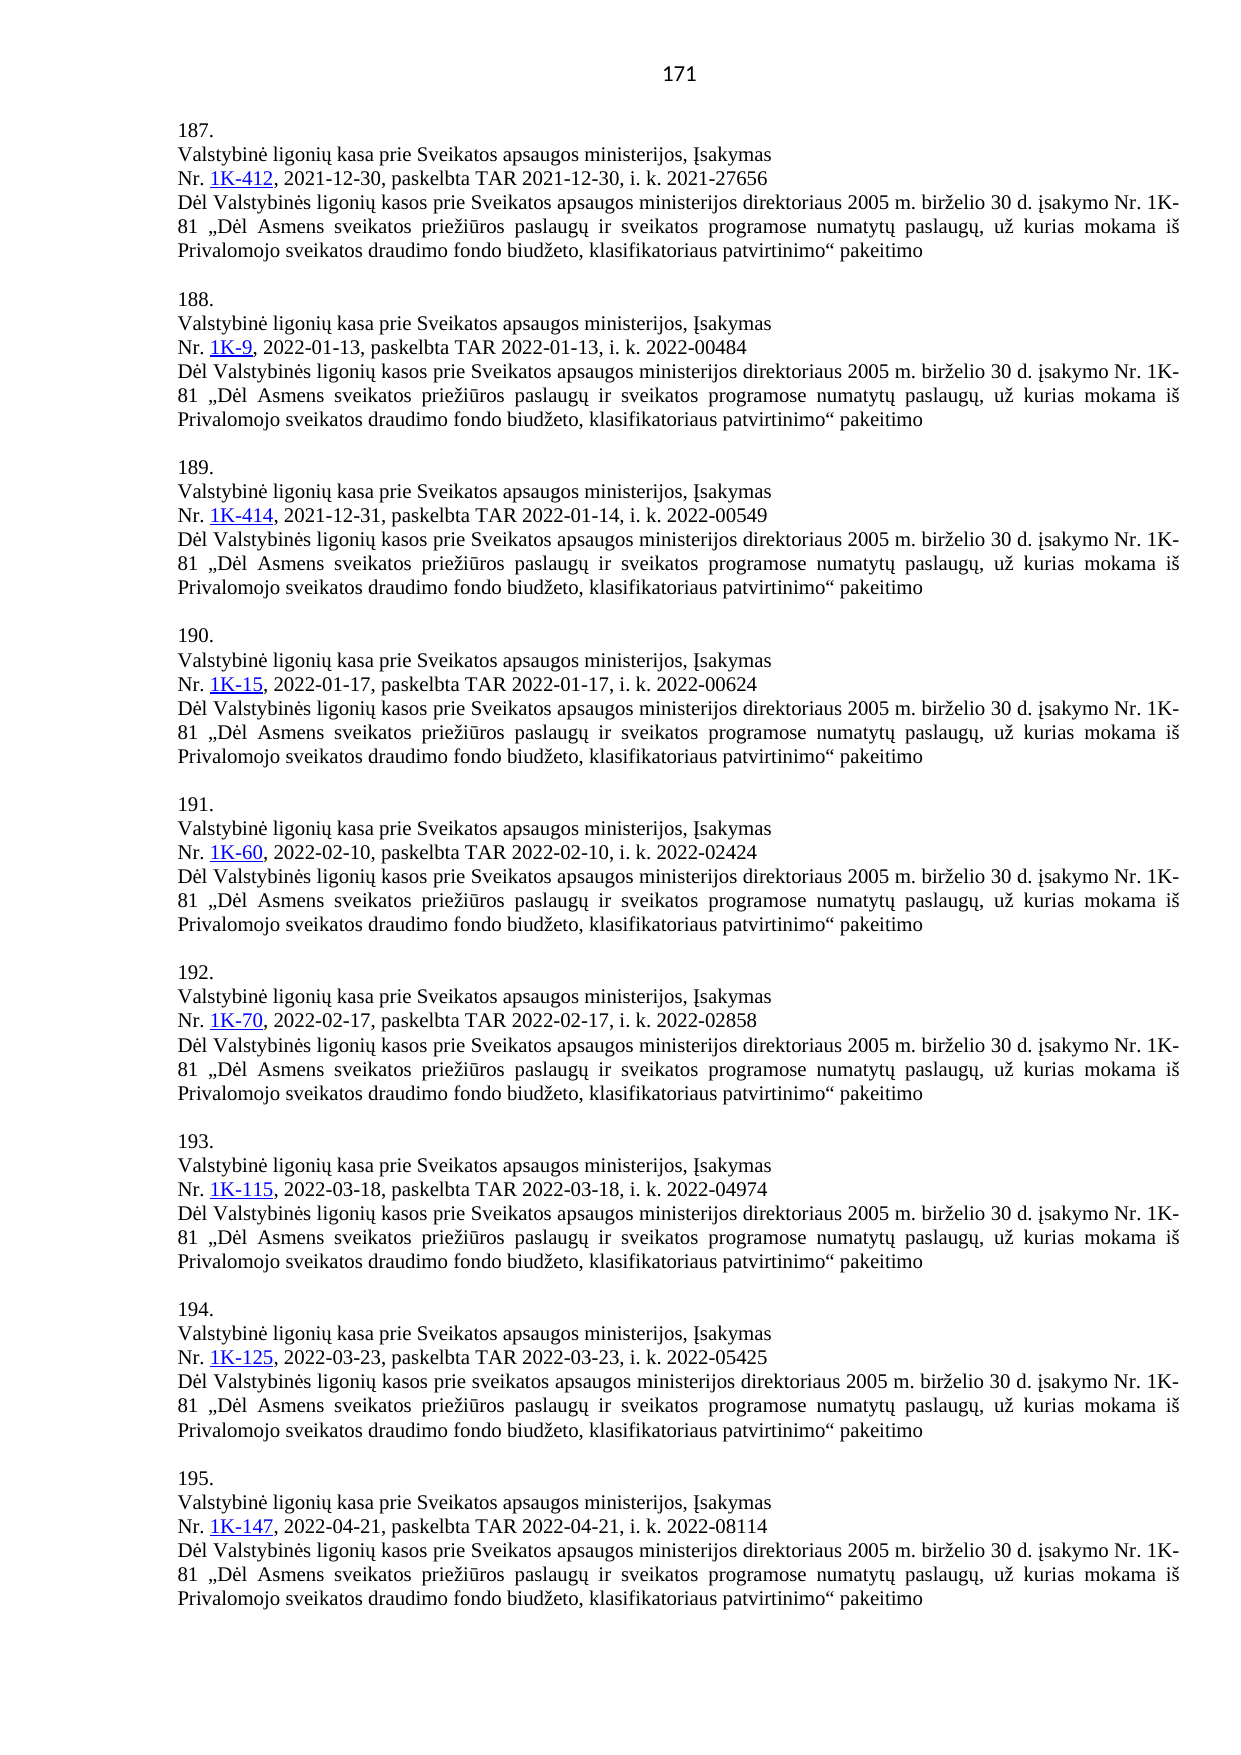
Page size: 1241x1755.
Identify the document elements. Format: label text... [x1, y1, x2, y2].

text Nr. 1K-60, 2022-02-10, paskelbta TAR 2022-02-10, i. k. 2022-02424 [177, 840, 1181, 864]
text Nr. 1K-125, 2022-03-23, paskelbta TAR 2022-03-23, i. k. 2022-05425 [177, 1345, 1181, 1369]
text Dėl Valstybinės ligonių kasos prie Sveikatos apsaugos ministerijos direktoriaus 2005 m. birželio 30 d. įsakymo Nr. 1K-81 „Dėl Asmens sveikatos priežiūros paslaugų ir sveikatos programose numatytų paslaugų, už kurias mokama iš Privalomojo sveikatos draudimo fondo biudžeto, klasifikatoriaus patvirtinimo“ pakeitimo [177, 190, 1181, 262]
text Valstybinė ligonių kasa prie Sveikatos apsaugos ministerijos, Įsakymas [177, 984, 1181, 1008]
text Nr. 1K-15, 2022-01-17, paskelbta TAR 2022-01-17, i. k. 2022-00624 [177, 672, 1181, 696]
text Dėl Valstybinės ligonių kasos prie Sveikatos apsaugos ministerijos direktoriaus 2005 m. birželio 30 d. įsakymo Nr. 1K-81 „Dėl Asmens sveikatos priežiūros paslaugų ir sveikatos programose numatytų paslaugų, už kurias mokama iš Privalomojo sveikatos draudimo fondo biudžeto, klasifikatoriaus patvirtinimo“ pakeitimo [177, 696, 1181, 768]
text 190. [177, 623, 1181, 647]
text Valstybinė ligonių kasa prie Sveikatos apsaugos ministerijos, Įsakymas [177, 1321, 1181, 1345]
text 189. [177, 455, 1181, 479]
text 193. [177, 1129, 1181, 1153]
text Dėl Valstybinės ligonių kasos prie sveikatos apsaugos ministerijos direktoriaus 2005 m. birželio 30 d. įsakymo Nr. 1K-81 „Dėl Asmens sveikatos priežiūros paslaugų ir sveikatos programose numatytų paslaugų, už kurias mokama iš Privalomojo sveikatos draudimo fondo biudžeto, klasifikatoriaus patvirtinimo“ pakeitimo [177, 1369, 1181, 1442]
text Valstybinė ligonių kasa prie Sveikatos apsaugos ministerijos, Įsakymas [177, 311, 1181, 335]
text Valstybinė ligonių kasa prie Sveikatos apsaugos ministerijos, Įsakymas [177, 816, 1181, 840]
text Valstybinė ligonių kasa prie Sveikatos apsaugos ministerijos, Įsakymas [177, 142, 1181, 166]
text Dėl Valstybinės ligonių kasos prie Sveikatos apsaugos ministerijos direktoriaus 2005 m. birželio 30 d. įsakymo Nr. 1K-81 „Dėl Asmens sveikatos priežiūros paslaugų ir sveikatos programose numatytų paslaugų, už kurias mokama iš Privalomojo sveikatos draudimo fondo biudžeto, klasifikatoriaus patvirtinimo“ pakeitimo [177, 1538, 1181, 1610]
text Valstybinė ligonių kasa prie Sveikatos apsaugos ministerijos, Įsakymas [177, 479, 1181, 503]
text Dėl Valstybinės ligonių kasos prie Sveikatos apsaugos ministerijos direktoriaus 2005 m. birželio 30 d. įsakymo Nr. 1K-81 „Dėl Asmens sveikatos priežiūros paslaugų ir sveikatos programose numatytų paslaugų, už kurias mokama iš Privalomojo sveikatos draudimo fondo biudžeto, klasifikatoriaus patvirtinimo“ pakeitimo [177, 527, 1181, 599]
text Nr. 1K-412, 2021-12-30, paskelbta TAR 2021-12-30, i. k. 2021-27656 [177, 166, 1181, 190]
text 187. [177, 118, 1181, 142]
text Nr. 1K-70, 2022-02-17, paskelbta TAR 2022-02-17, i. k. 2022-02858 [177, 1008, 1181, 1032]
text 192. [177, 960, 1181, 984]
text Dėl Valstybinės ligonių kasos prie Sveikatos apsaugos ministerijos direktoriaus 2005 m. birželio 30 d. įsakymo Nr. 1K-81 „Dėl Asmens sveikatos priežiūros paslaugų ir sveikatos programose numatytų paslaugų, už kurias mokama iš Privalomojo sveikatos draudimo fondo biudžeto, klasifikatoriaus patvirtinimo“ pakeitimo [177, 1201, 1181, 1273]
text Valstybinė ligonių kasa prie Sveikatos apsaugos ministerijos, Įsakymas [177, 647, 1181, 672]
text Dėl Valstybinės ligonių kasos prie Sveikatos apsaugos ministerijos direktoriaus 2005 m. birželio 30 d. įsakymo Nr. 1K-81 „Dėl Asmens sveikatos priežiūros paslaugų ir sveikatos programose numatytų paslaugų, už kurias mokama iš Privalomojo sveikatos draudimo fondo biudžeto, klasifikatoriaus patvirtinimo“ pakeitimo [177, 1032, 1181, 1105]
text Dėl Valstybinės ligonių kasos prie Sveikatos apsaugos ministerijos direktoriaus 2005 m. birželio 30 d. įsakymo Nr. 1K-81 „Dėl Asmens sveikatos priežiūros paslaugų ir sveikatos programose numatytų paslaugų, už kurias mokama iš Privalomojo sveikatos draudimo fondo biudžeto, klasifikatoriaus patvirtinimo“ pakeitimo [177, 359, 1181, 431]
text 195. [177, 1466, 1181, 1490]
text 191. [177, 792, 1181, 816]
text Nr. 1K-9, 2022-01-13, paskelbta TAR 2022-01-13, i. k. 2022-00484 [177, 335, 1181, 359]
text Valstybinė ligonių kasa prie Sveikatos apsaugos ministerijos, Įsakymas [177, 1153, 1181, 1177]
text Nr. 1K-147, 2022-04-21, paskelbta TAR 2022-04-21, i. k. 2022-08114 [177, 1514, 1181, 1538]
text Nr. 1K-414, 2021-12-31, paskelbta TAR 2022-01-14, i. k. 2022-00549 [177, 503, 1181, 527]
text Dėl Valstybinės ligonių kasos prie Sveikatos apsaugos ministerijos direktoriaus 2005 m. birželio 30 d. įsakymo Nr. 1K-81 „Dėl Asmens sveikatos priežiūros paslaugų ir sveikatos programose numatytų paslaugų, už kurias mokama iš Privalomojo sveikatos draudimo fondo biudžeto, klasifikatoriaus patvirtinimo“ pakeitimo [177, 864, 1181, 936]
text 194. [177, 1297, 1181, 1321]
text Nr. 1K-115, 2022-03-18, paskelbta TAR 2022-03-18, i. k. 2022-04974 [177, 1177, 1181, 1201]
text 188. [177, 287, 1181, 311]
text Valstybinė ligonių kasa prie Sveikatos apsaugos ministerijos, Įsakymas [177, 1490, 1181, 1514]
